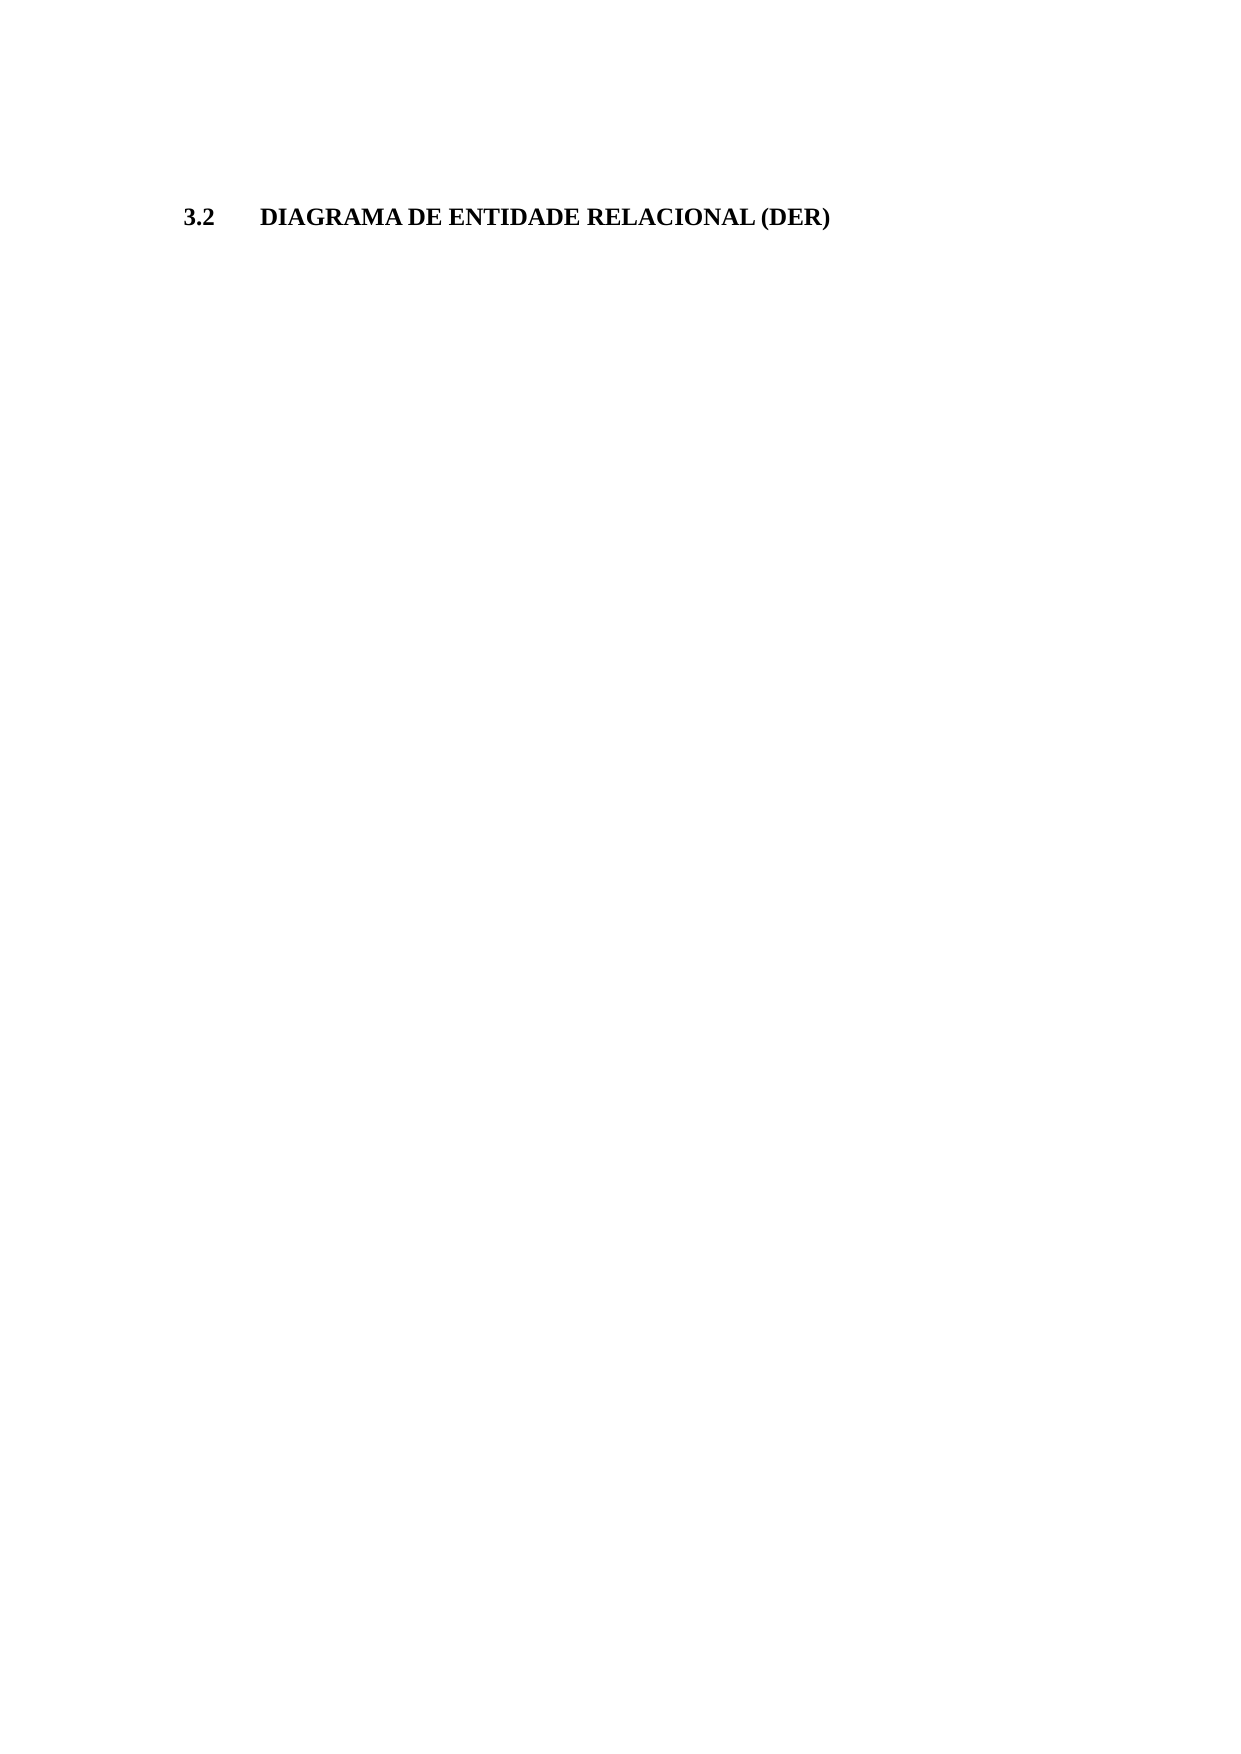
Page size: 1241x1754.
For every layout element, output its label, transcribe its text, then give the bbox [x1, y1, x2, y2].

subtitle DIAGRAMA DE ENTIDADE RELACIONAL (DER) [177, 202, 1122, 231]
